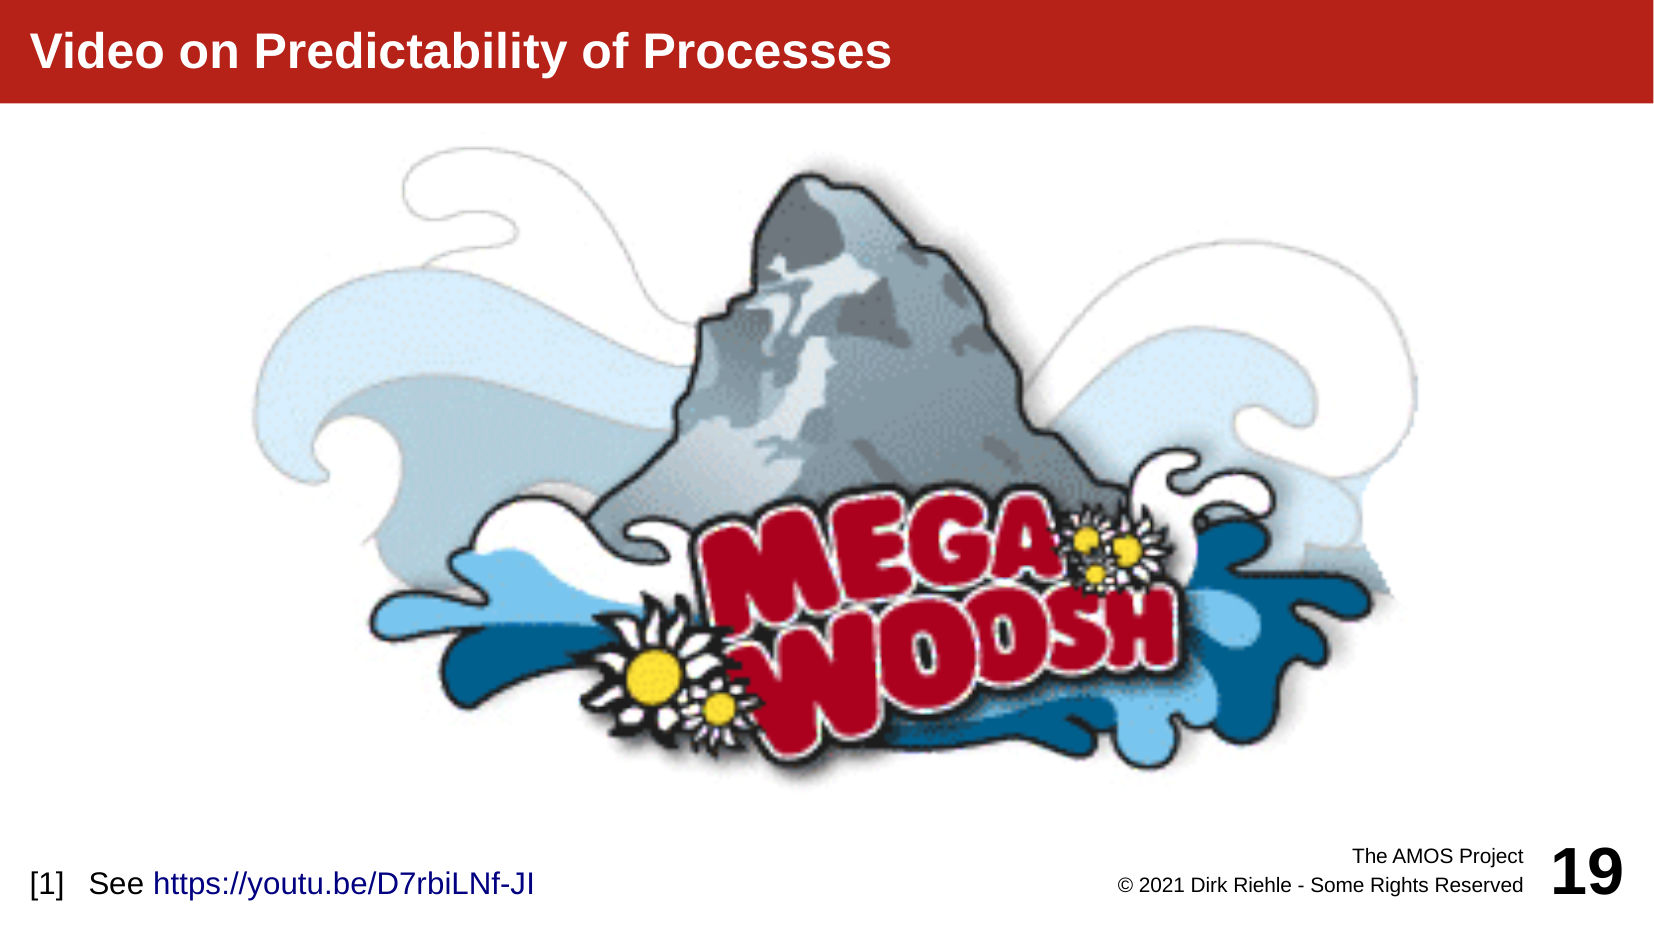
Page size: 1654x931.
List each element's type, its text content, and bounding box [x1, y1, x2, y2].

text_box [1] See https://youtu.be/D7rbiLNf-JI [0, 693, 1182, 931]
title Video on Predictability of Processes [0, 0, 1654, 104]
picture [229, 132, 1424, 798]
